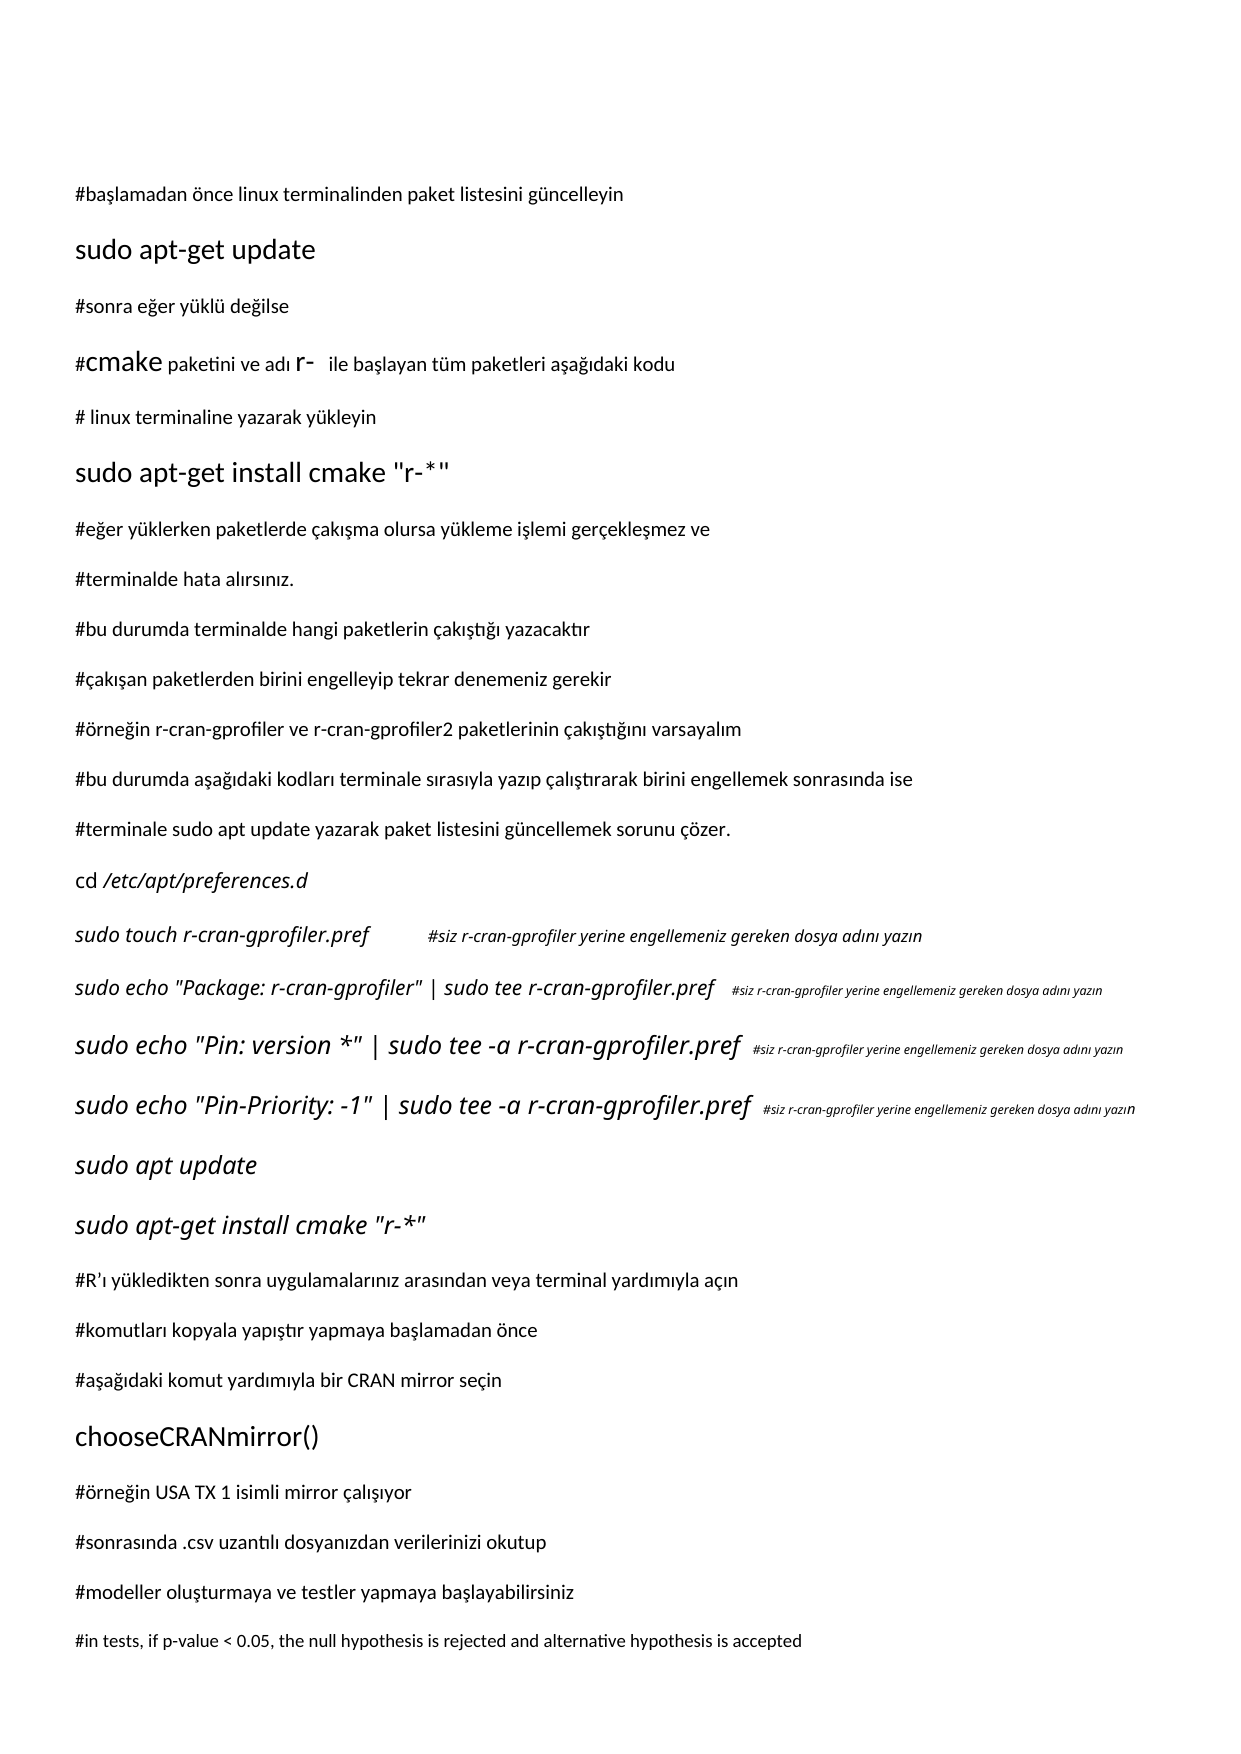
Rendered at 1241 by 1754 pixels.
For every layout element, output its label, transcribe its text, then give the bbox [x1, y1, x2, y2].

text #başlamadan önce linux terminalinden paket listesini güncelleyin [75, 181, 1165, 206]
text #sonrasında .csv uzantılı dosyanızdan verilerinizi okutup [75, 1529, 1165, 1555]
text #örneğin r-cran-gprofiler ve r-cran-gprofiler2 paketlerinin çakıştığını varsayalım [75, 716, 1165, 742]
text sudo echo "Package: r-cran-gprofiler" | sudo tee r-cran-gprofiler.pref #siz r-cran-gprofiler yerine engellemeniz gereken dosya adını yazın [75, 973, 1165, 1002]
text #bu durumda aşağıdaki kodları terminale sırasıyla yazıp çalıştırarak birini engellemek sonrasında ise [75, 766, 1165, 792]
text #aşağıdaki komut yardımıyla bir CRAN mirror seçin [75, 1368, 1165, 1393]
text #cmake paketini ve adı r- ile başlayan tüm paketleri aşağıdaki kodu [75, 343, 1165, 378]
text chooseCRANmirror() [75, 1418, 1165, 1453]
text #komutları kopyala yapıştır yapmaya başlamadan önce [75, 1318, 1165, 1343]
text #in tests, if p-value < 0.05, the null hypothesis is rejected and alternative hypothesis is accepted [75, 1629, 1165, 1652]
text sudo echo "Pin-Priority: -1" | sudo tee -a r-cran-gprofiler.pref #siz r-cran-gprofiler yerine engellemeniz gereken dosya adını yazın [75, 1088, 1165, 1122]
text #R’ı yükledikten sonra uygulamalarınız arasından veya terminal yardımıyla açın [75, 1268, 1165, 1293]
text #çakışan paketlerden birini engelleyip tekrar denemeniz gerekir [75, 666, 1165, 692]
text sudo apt-get update [75, 231, 1165, 267]
text cd /etc/apt/preferences.d [75, 866, 1165, 895]
text #terminalde hata alırsınız. [75, 566, 1165, 592]
text #örneğin USA TX 1 isimli mirror çalışıyor [75, 1479, 1165, 1505]
text #sonra eğer yüklü değilse [75, 293, 1165, 318]
text #terminale sudo apt update yazarak paket listesini güncellemek sorunu çözer. [75, 816, 1165, 842]
text sudo apt-get install cmake "r-*" [75, 1208, 1165, 1242]
text #eğer yüklerken paketlerde çakışma olursa yükleme işlemi gerçekleşmez ve [75, 516, 1165, 542]
text #bu durumda terminalde hangi paketlerin çakıştığı yazacaktır [75, 616, 1165, 642]
text #modeller oluşturmaya ve testler yapmaya başlayabilirsiniz [75, 1579, 1165, 1605]
text # linux terminaline yazarak yükleyin [75, 404, 1165, 430]
text sudo touch r-cran-gprofiler.pref #siz r-cran-gprofiler yerine engellemeniz gereken dosya adını yazın [75, 920, 1165, 948]
text sudo apt-get install cmake "r-*" [75, 454, 1165, 490]
text sudo apt update [75, 1148, 1165, 1182]
text sudo echo "Pin: version *" | sudo tee -a r-cran-gprofiler.pref #siz r-cran-gprofiler yerine engellemeniz gereken dosya adını yazın [75, 1028, 1165, 1062]
